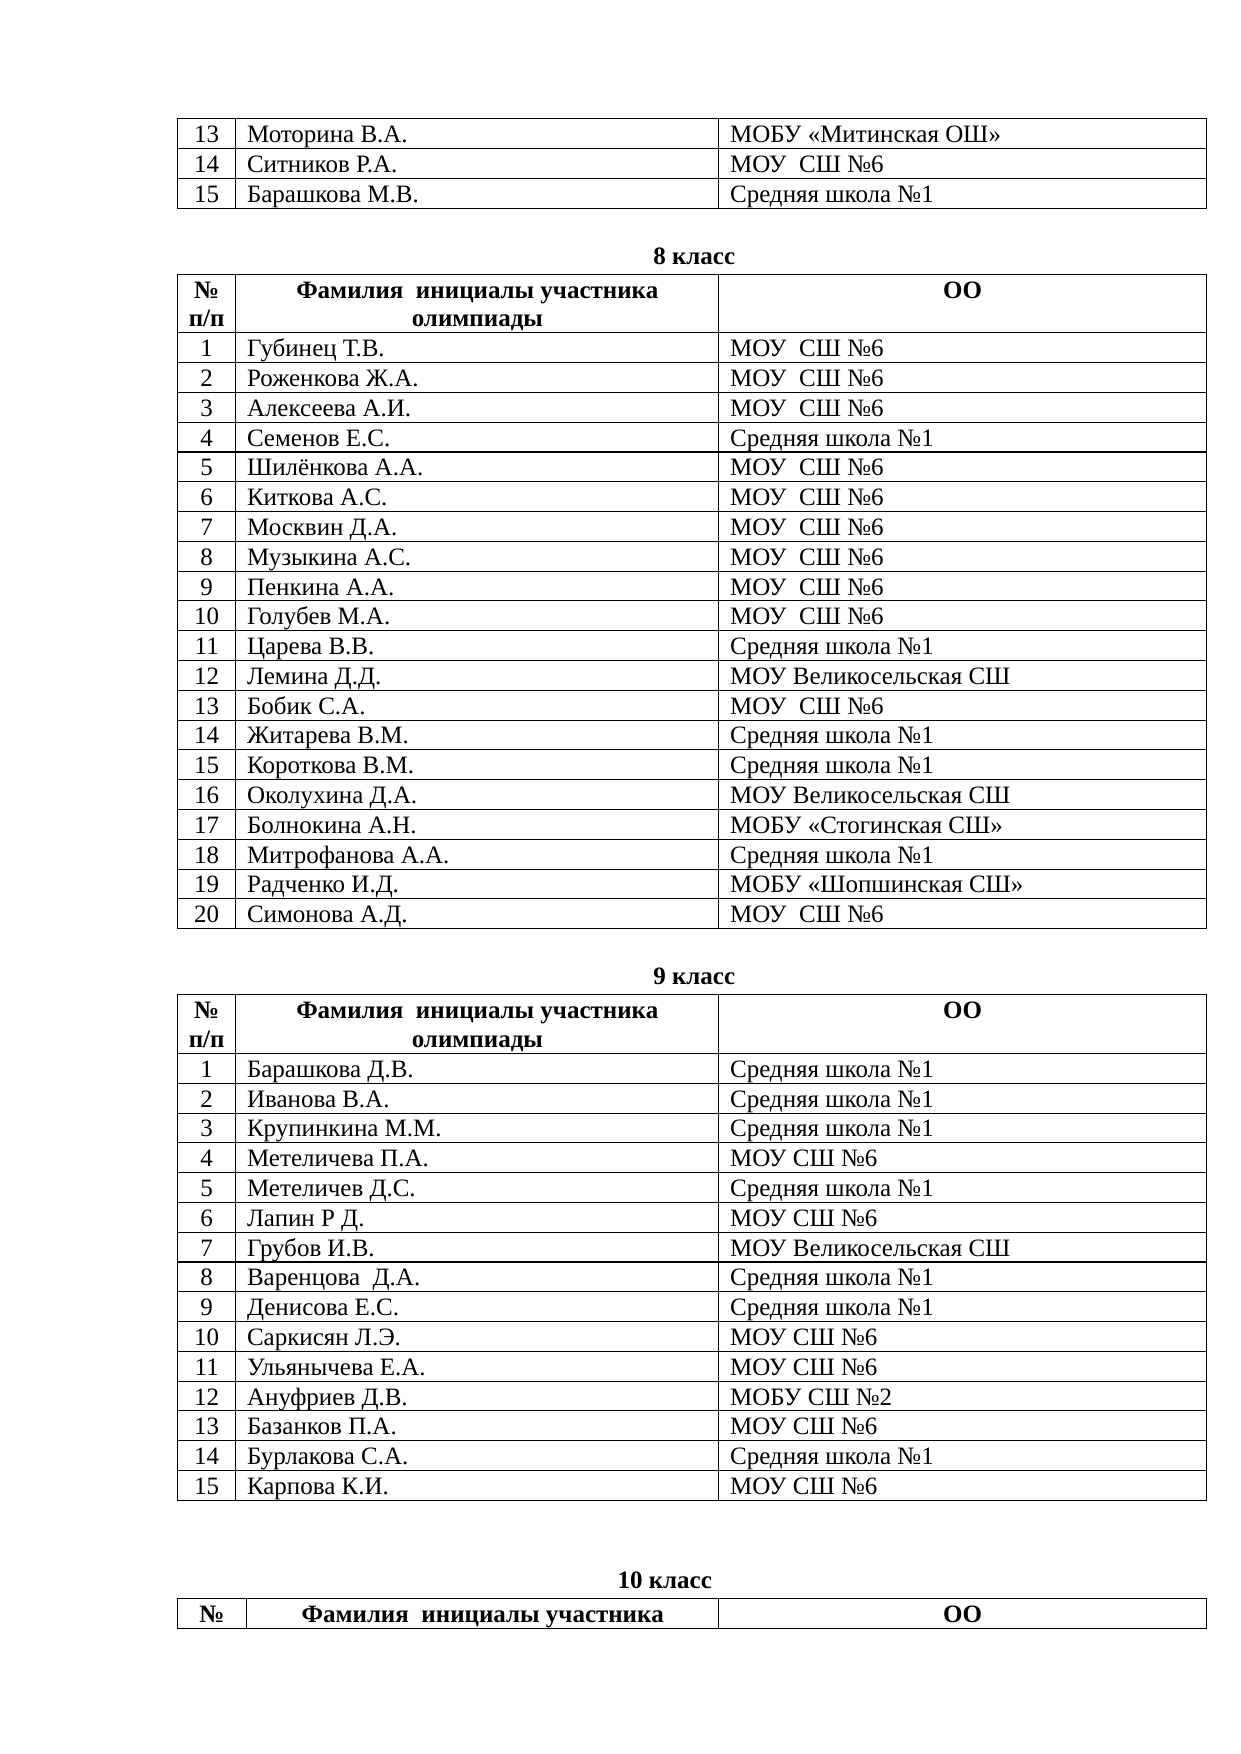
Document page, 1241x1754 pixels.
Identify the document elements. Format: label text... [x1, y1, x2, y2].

table_cell 13 [178, 119, 235, 148]
table_cell МОУ СШ №6 [719, 1203, 1206, 1232]
text 8 класс [236, 241, 1152, 269]
text 10 класс [177, 1565, 1152, 1594]
table_cell МОУ СШ №6 [719, 393, 1206, 422]
table_header ОО [719, 275, 1206, 332]
table_cell 1 [178, 1054, 235, 1083]
table_cell Грубов И.В. [236, 1233, 718, 1261]
table_cell Моторина В.А. [236, 119, 718, 148]
table_cell Пенкина А.А. [236, 572, 718, 600]
table_cell МОУ Великосельская СШ [719, 1233, 1206, 1261]
table_cell 9 [178, 1292, 235, 1321]
table_cell Средняя школа №1 [719, 1441, 1206, 1470]
table_cell Москвин Д.А. [236, 512, 718, 541]
table_cell Лапин Р Д. [236, 1203, 718, 1232]
table_cell 2 [178, 363, 235, 392]
table_cell Средняя школа №1 [719, 179, 1206, 207]
table_cell Средняя школа №1 [719, 1173, 1206, 1202]
table_cell Барашкова М.В. [236, 179, 718, 207]
table_cell Голубев М.А. [236, 601, 718, 630]
table_cell 2 [178, 1084, 235, 1112]
table_cell Денисова Е.С. [236, 1292, 718, 1321]
table_cell МОУ СШ №6 [719, 512, 1206, 541]
table_cell МОУ СШ №6 [719, 542, 1206, 571]
table_header № п/п [178, 995, 235, 1053]
table_cell 12 [178, 661, 235, 690]
table_cell Алексеева А.И. [236, 393, 718, 422]
table_cell Метеличева П.А. [236, 1143, 718, 1172]
table_cell Барашкова Д.В. [236, 1054, 718, 1083]
table_cell Радченко И.Д. [236, 870, 718, 898]
table_cell Базанков П.А. [236, 1411, 718, 1440]
table_cell 19 [178, 870, 235, 898]
table_cell МОБУ «Стогинская СШ» [719, 810, 1206, 839]
table_cell 14 [178, 149, 235, 178]
table_cell Карпова К.И. [236, 1471, 718, 1500]
table_cell 8 [178, 542, 235, 571]
table_cell 5 [178, 1173, 235, 1202]
table_cell Околухина Д.А. [236, 780, 718, 809]
table_cell Средняя школа №1 [719, 631, 1206, 660]
table_header № п/п [178, 275, 235, 332]
table_cell Средняя школа №1 [719, 721, 1206, 749]
table_cell Варенцова Д.А. [236, 1263, 718, 1291]
table_cell 6 [178, 482, 235, 511]
table_cell 13 [178, 1411, 235, 1440]
table_header Фамилия инициалы участника [247, 1599, 718, 1628]
table_cell МОУ СШ №6 [719, 572, 1206, 600]
table_cell 4 [178, 423, 235, 451]
table_cell Средняя школа №1 [719, 1263, 1206, 1291]
table_cell 7 [178, 1233, 235, 1261]
table_cell Короткова В.М. [236, 750, 718, 779]
table_cell 15 [178, 750, 235, 779]
table_cell МОУ СШ №6 [719, 1352, 1206, 1381]
table_cell Губинец Т.В. [236, 333, 718, 362]
table_cell Царева В.В. [236, 631, 718, 660]
table_cell 14 [178, 721, 235, 749]
table_cell 8 [178, 1263, 235, 1291]
table_cell МОУ СШ №6 [719, 149, 1206, 178]
table_cell 6 [178, 1203, 235, 1232]
table_cell МОУ СШ №6 [719, 1322, 1206, 1351]
table_cell МОБУ «Шопшинская СШ» [719, 870, 1206, 898]
table_cell Метеличев Д.С. [236, 1173, 718, 1202]
table_cell Музыкина А.С. [236, 542, 718, 571]
table_cell Киткова А.С. [236, 482, 718, 511]
table_cell 4 [178, 1143, 235, 1172]
table_header Фамилия инициалы участника олимпиады [236, 995, 718, 1053]
table_cell Ситников Р.А. [236, 149, 718, 178]
table_cell Симонова А.Д. [236, 899, 718, 928]
table_cell 15 [178, 1471, 235, 1500]
table_cell 10 [178, 1322, 235, 1351]
table_cell Средняя школа №1 [719, 1084, 1206, 1112]
table_cell 12 [178, 1382, 235, 1410]
table_cell МОБУ «Митинская ОШ» [719, 119, 1206, 148]
text 9 класс [236, 961, 1152, 990]
table_cell Средняя школа №1 [719, 1114, 1206, 1142]
table_cell Митрофанова А.А. [236, 840, 718, 868]
table_cell 15 [178, 179, 235, 207]
table_cell МОУ СШ №6 [719, 601, 1206, 630]
table_cell 9 [178, 572, 235, 600]
table_cell Средняя школа №1 [719, 840, 1206, 868]
table_cell Средняя школа №1 [719, 423, 1206, 451]
table_cell Средняя школа №1 [719, 1292, 1206, 1321]
table_cell 14 [178, 1441, 235, 1470]
table_cell Бурлакова С.А. [236, 1441, 718, 1470]
table_cell 11 [178, 631, 235, 660]
table_cell 3 [178, 1114, 235, 1142]
table_cell МОУ СШ №6 [719, 333, 1206, 362]
table_header ОО [719, 995, 1206, 1053]
table_cell 20 [178, 899, 235, 928]
table_cell 18 [178, 840, 235, 868]
table_cell МОУ СШ №6 [719, 1143, 1206, 1172]
table_cell 16 [178, 780, 235, 809]
table_cell Роженкова Ж.А. [236, 363, 718, 392]
table_cell МОУ СШ №6 [719, 1411, 1206, 1440]
table_cell Бобик С.А. [236, 691, 718, 719]
table_cell Семенов Е.С. [236, 423, 718, 451]
table_header ОО [719, 1599, 1206, 1628]
table_cell МОУ СШ №6 [719, 453, 1206, 481]
table_cell 1 [178, 333, 235, 362]
table_cell 3 [178, 393, 235, 422]
table_cell МОУ Великосельская СШ [719, 661, 1206, 690]
table_header Фамилия инициалы участника олимпиады [236, 275, 718, 332]
table_cell Средняя школа №1 [719, 1054, 1206, 1083]
table_cell Крупинкина М.М. [236, 1114, 718, 1142]
table_cell Саркисян Л.Э. [236, 1322, 718, 1351]
table_cell МОУ СШ №6 [719, 899, 1206, 928]
table_cell МОУ Великосельская СШ [719, 780, 1206, 809]
table_cell 10 [178, 601, 235, 630]
table_cell 13 [178, 691, 235, 719]
table_header № [178, 1599, 246, 1628]
table_cell МОУ СШ №6 [719, 1471, 1206, 1500]
table_cell МОУ СШ №6 [719, 691, 1206, 719]
table_cell Средняя школа №1 [719, 750, 1206, 779]
table_cell Иванова В.А. [236, 1084, 718, 1112]
table_cell МОУ СШ №6 [719, 363, 1206, 392]
table_cell Болнокина А.Н. [236, 810, 718, 839]
table_cell Ульянычева Е.А. [236, 1352, 718, 1381]
table_cell Житарева В.М. [236, 721, 718, 749]
table_cell МОУ СШ №6 [719, 482, 1206, 511]
table_cell 11 [178, 1352, 235, 1381]
table_cell 17 [178, 810, 235, 839]
table_cell 5 [178, 453, 235, 481]
table_cell 7 [178, 512, 235, 541]
table_cell Шилёнкова А.А. [236, 453, 718, 481]
table_cell Ануфриев Д.В. [236, 1382, 718, 1410]
table_cell МОБУ СШ №2 [719, 1382, 1206, 1410]
table_cell Лемина Д.Д. [236, 661, 718, 690]
